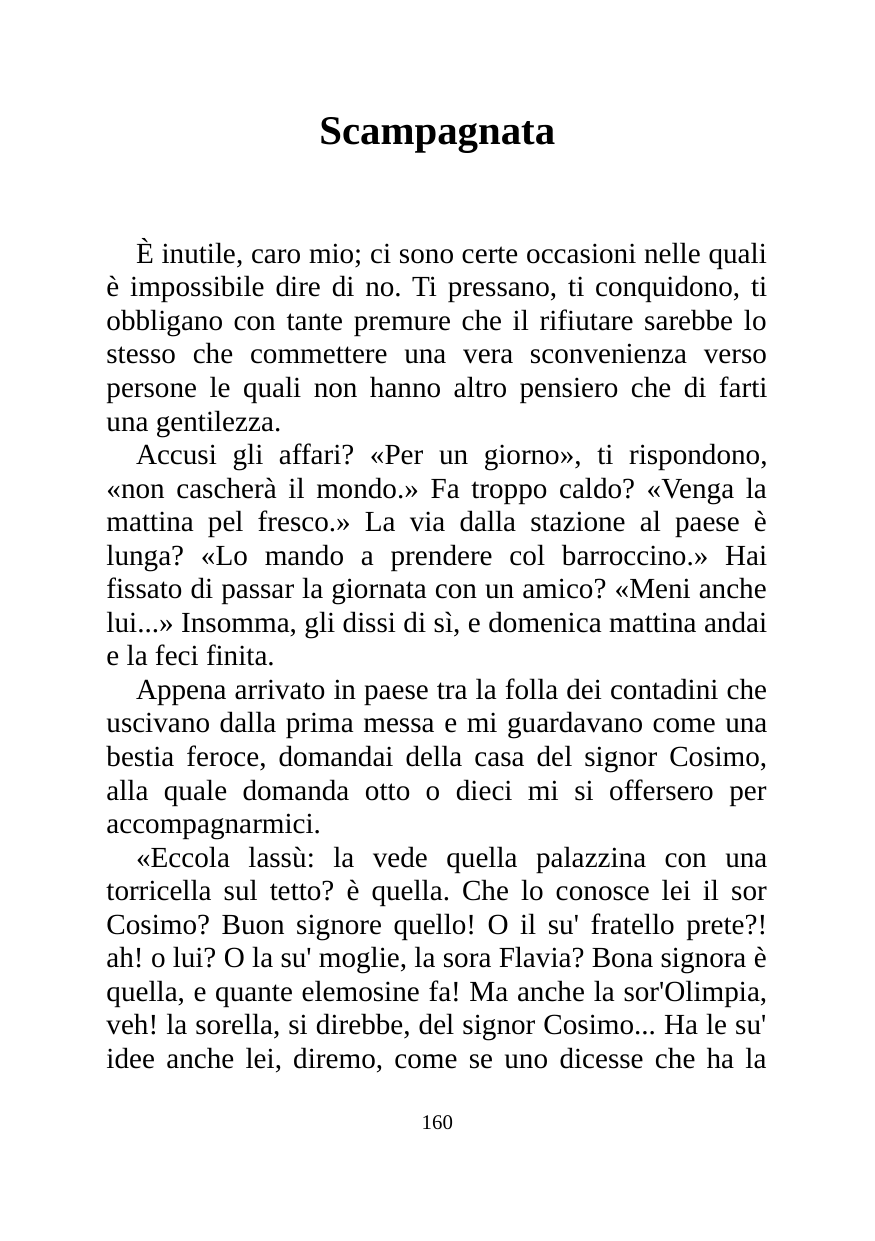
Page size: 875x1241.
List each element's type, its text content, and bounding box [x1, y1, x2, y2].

text «Eccola lassù: la vede quella palazzina con una torricella sul tetto? è quella. Che lo conosce lei il sor Cosimo? Buon signore quello! O il su' fratello prete?! ah! o lui? O la su' moglie, la sora Flavia? Bona signora è quella, e quante elemosine fa! Ma anche la sor'Olimpia, veh! la sorella, si direbbe, del signor Cosimo... Ha le su' idee anche lei, diremo, come se uno dicesse che ha la [106, 840, 768, 1074]
text Accusi gli affari? «Per un giorno», ti rispondono, «non cascherà il mondo.» Fa troppo caldo? «Venga la mattina pel fresco.» La via dalla stazione al paese è lunga? «Lo mando a prendere col barroccino.» Hai fissato di passar la giornata con un amico? «Meni anche lui...» Insomma, gli dissi di sì, e domenica mattina andai e la feci finita. [106, 437, 768, 672]
subtitle Scampagnata [106, 106, 768, 153]
text È inutile, caro mio; ci sono certe occasioni nelle quali è impossibile dire di no. Ti pressano, ti conquidono, ti obbligano con tante premure che il rifiutare sarebbe lo stesso che commettere una vera sconvenienza verso persone le quali non hanno altro pensiero che di farti una gentilezza. [106, 236, 768, 437]
text Appena arrivato in paese tra la folla dei contadini che uscivano dalla prima messa e mi guardavano come una bestia feroce, domandai della casa del signor Cosimo, alla quale domanda otto o dieci mi si offersero per accompagnarmici. [106, 672, 768, 840]
